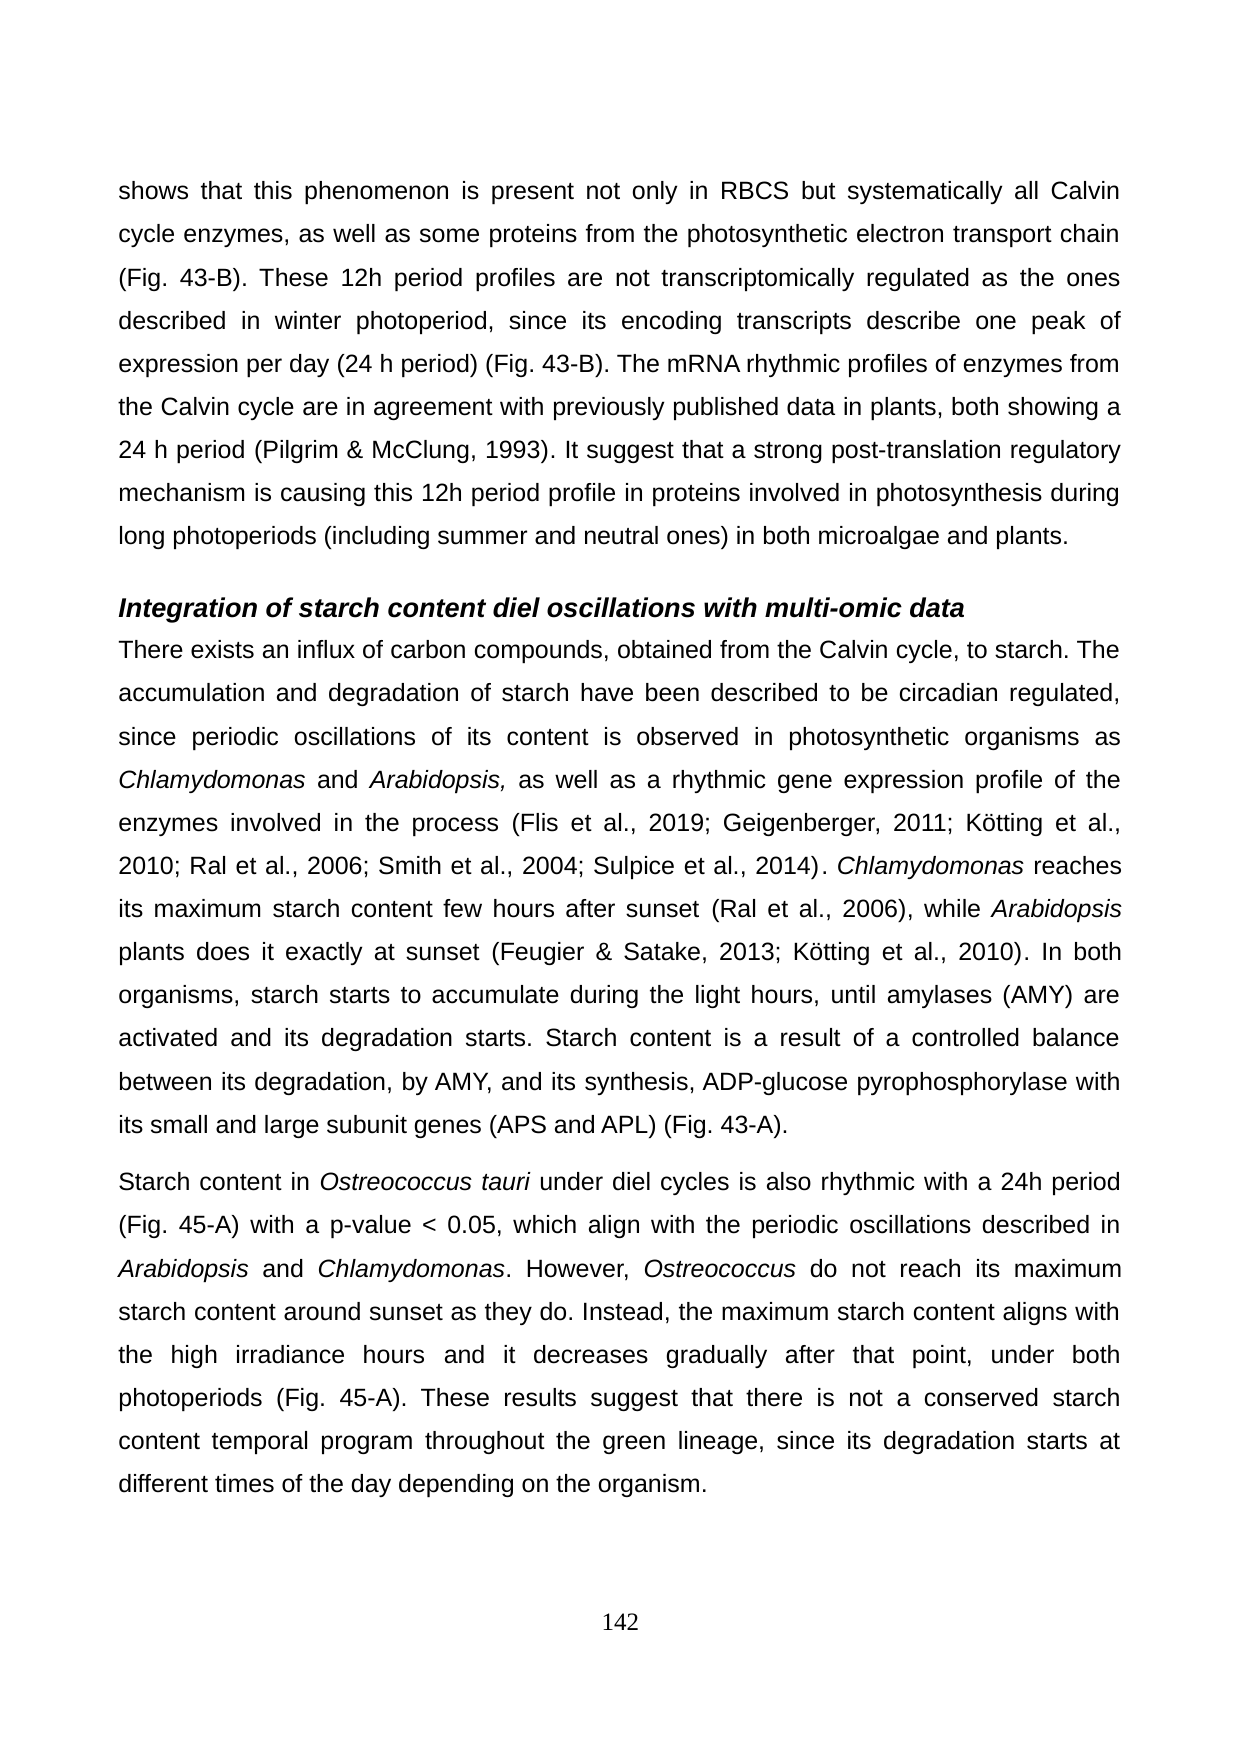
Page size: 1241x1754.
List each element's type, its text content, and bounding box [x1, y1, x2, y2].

text Starch content in Ostreococcus tauri under diel cycles is also rhythmic with a 24h period (Fig. 45-A) with a p-value < 0.05, which align with the periodic oscillations described in Arabidopsis and Chlamydomonas. However, Ostreococcus do not reach its maximum starch content around sunset as they do. Instead, the maximum starch content aligns with the high irradiance hours and it decreases gradually after that point, under both photoperiods (Fig. 45-A). These results suggest that there is not a conserved starch content temporal program throughout the green lineage, since its degradation starts at different times of the day depending on the organism. [118, 1167, 1122, 1498]
text shows that this phenomenon is present not only in RBCS but systematically all Calvin cycle enzymes, as well as some proteins from the photosynthetic electron transport chain (Fig. 43-B). These 12h period profiles are not transcriptomically regulated as the ones described in winter photoperiod, since its encoding transcripts describe one peak of expression per day (24 h period) (Fig. 43-B). The mRNA rhythmic profiles of enzymes from the Calvin cycle are in agreement with previously published data in plants, both showing a 24 h period (Pilgrim & McClung, 1993)⁠. It suggest that a strong post-translation regulatory mechanism is causing this 12h period profile in proteins involved in photosynthesis during long photoperiods (including summer and neutral ones) in both microalgae and plants. [118, 176, 1122, 550]
subtitle Integration of starch content diel oscillations with multi-omic data [118, 592, 1122, 623]
text There exists an influx of carbon compounds, obtained from the Calvin cycle, to starch. The accumulation and degradation of starch have been described to be circadian regulated, since periodic oscillations of its content is observed in photosynthetic organisms as Chlamydomonas and Arabidopsis, as well as a rhythmic gene expression profile of the enzymes involved in the process (Flis et al., 2019; Geigenberger, 2011; Kötting et al., 2010; Ral et al., 2006; Smith et al., 2004; Sulpice et al., 2014)⁠. Chlamydomonas reaches its maximum starch content few hours after sunset (Ral et al., 2006)⁠, while Arabidopsis plants does it exactly at sunset (Feugier & Satake, 2013; Kötting et al., 2010)⁠. In both organisms, starch starts to accumulate during the light hours, until amylases (AMY) are activated and its degradation starts. Starch content is a result of a controlled balance between its degradation, by AMY, and its synthesis, ADP-glucose pyrophosphorylase with its small and large subunit genes (APS and APL) (Fig. 43-A). [118, 635, 1122, 1138]
